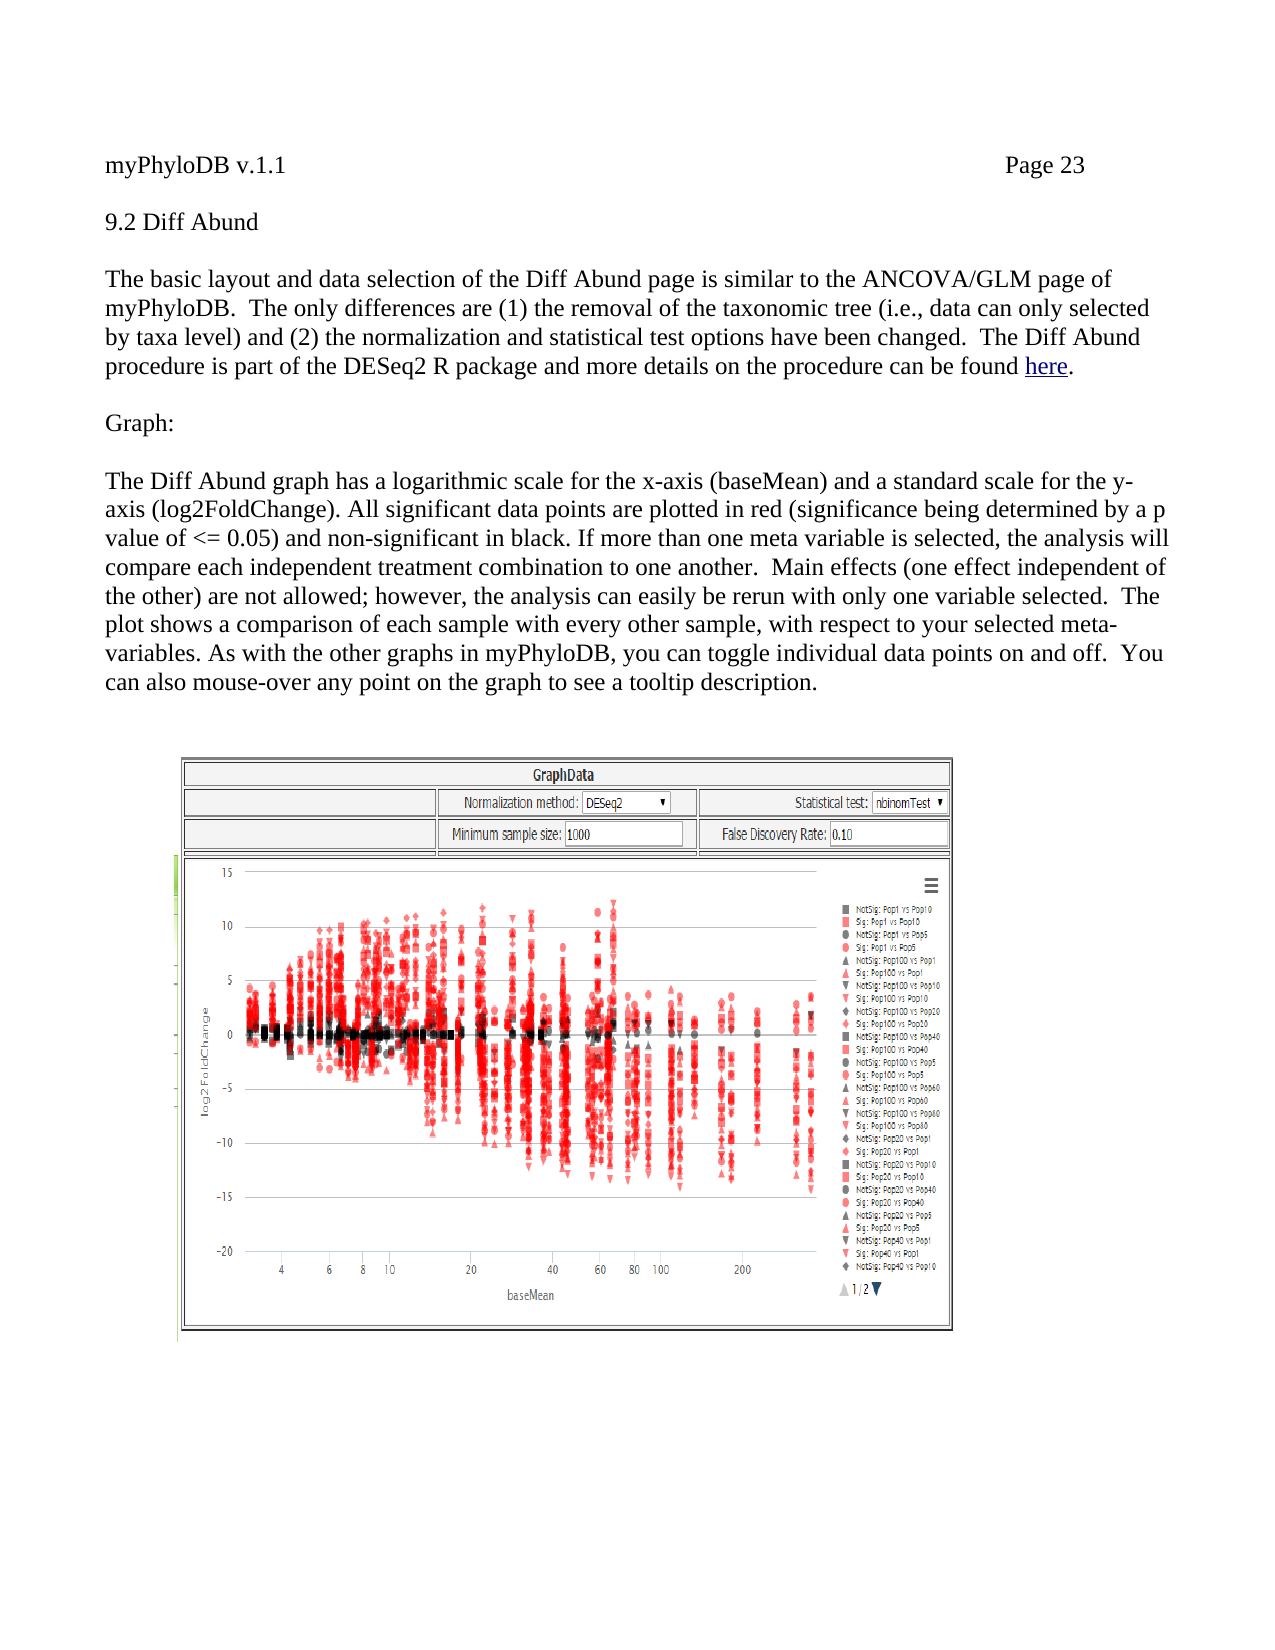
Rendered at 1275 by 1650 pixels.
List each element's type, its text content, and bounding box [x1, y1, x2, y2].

text The basic layout and data selection of the Diff Abund page is similar to the ANCOVA/GLM page of myPhyloDB. The only differences are (1) the removal of the taxonomic tree (i.e., data can only selected by taxa level) and (2) the normalization and statistical test options have been changed. The Diff Abund procedure is part of the DESeq2 R package and more details on the procedure can be found here. [105, 264, 1170, 379]
text The Diff Abund graph has a logarithmic scale for the x-axis (baseMean) and a standard scale for the y-axis (log2FoldChange). All significant data points are plotted in red (significance being determined by a p value of <= 0.05) and non-significant in black. If more than one meta variable is selected, the analysis will compare each independent treatment combination to one another. Main effects (one effect independent of the other) are not allowed; however, the analysis can easily be rerun with only one variable selected. The plot shows a comparison of each sample with every other sample, with respect to your selected meta-variables. As with the other graphs in myPhyloDB, you can toggle individual data points on and off. You can also mouse-over any point on the graph to see a tooltip description. [105, 466, 1170, 696]
picture [173, 744, 969, 1342]
text Graph: [105, 408, 1170, 437]
text 9.2 Diff Abund [105, 207, 1170, 236]
